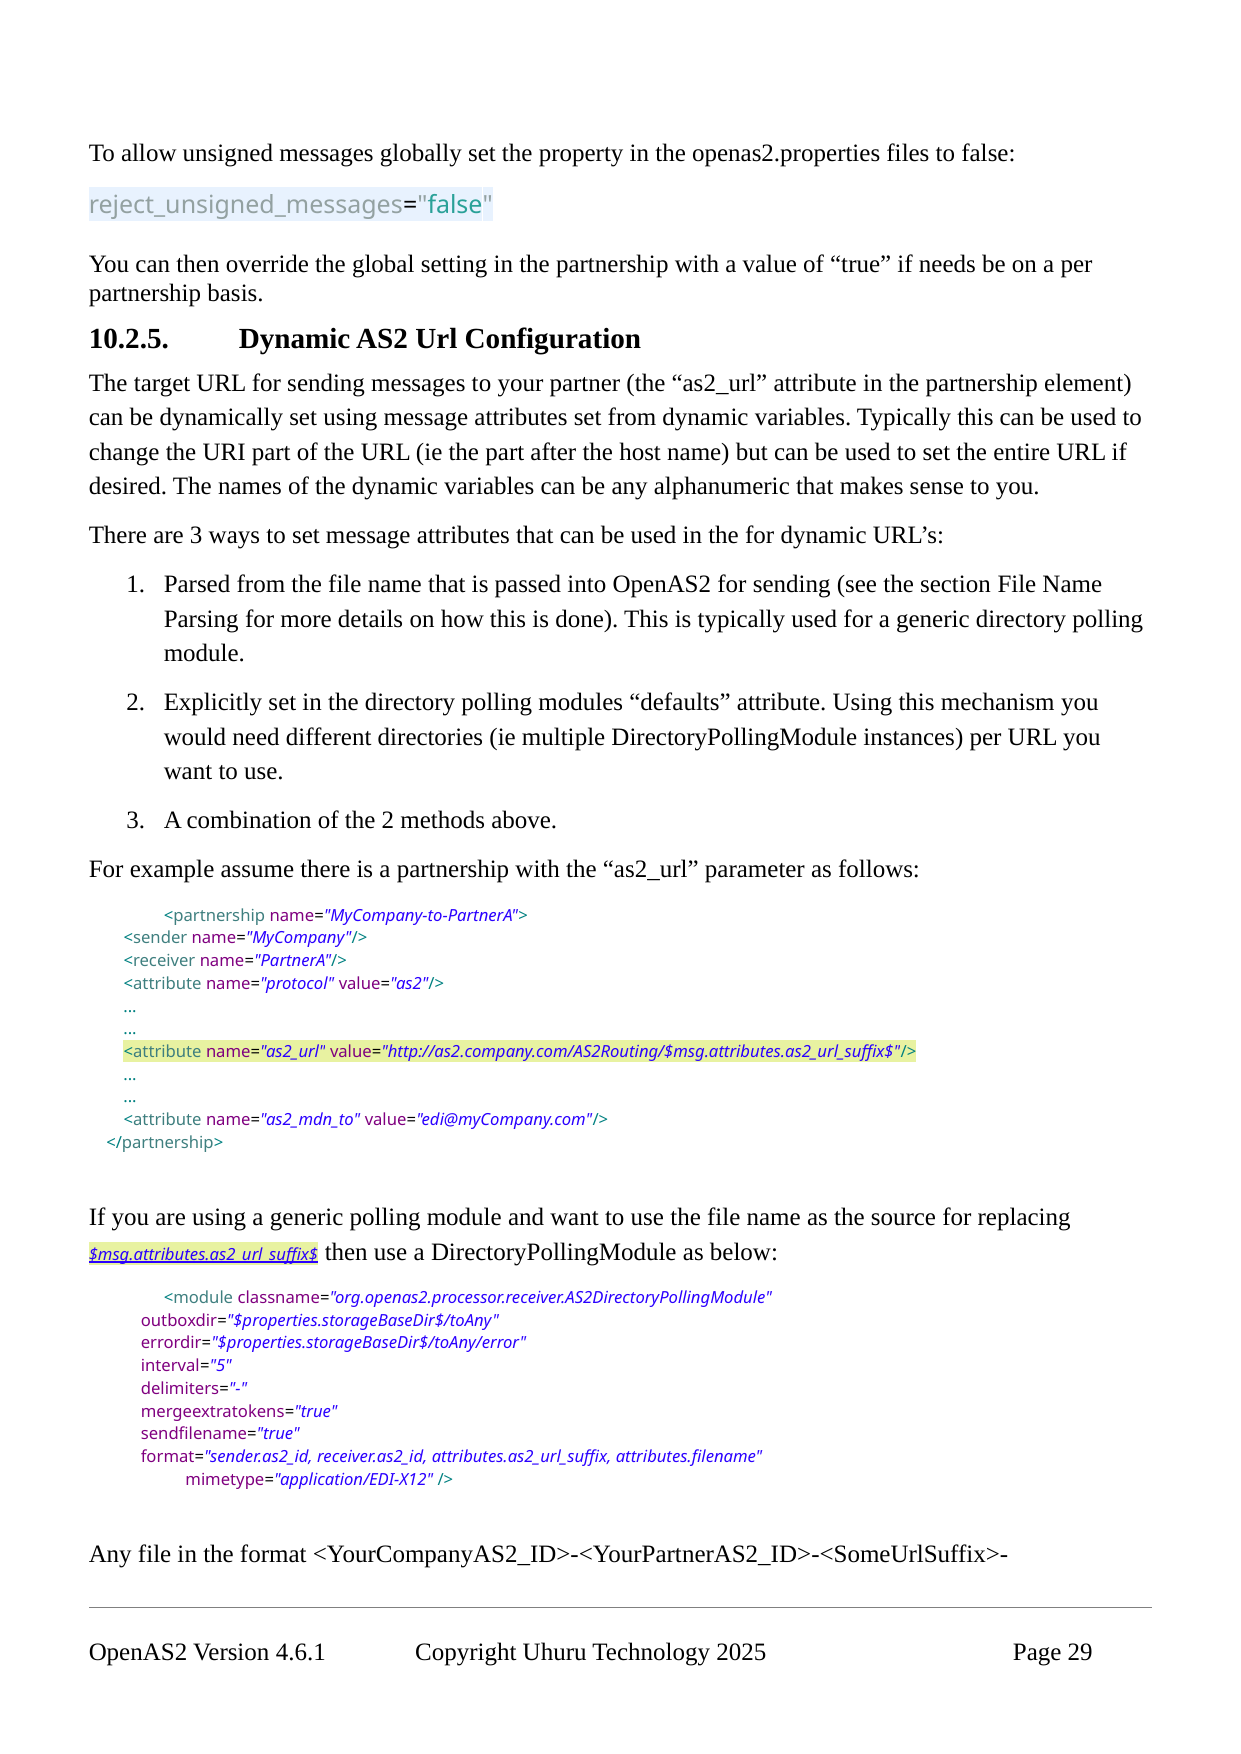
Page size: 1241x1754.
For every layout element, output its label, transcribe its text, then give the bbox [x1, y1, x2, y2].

text The target URL for sending messages to your partner (the “as2_url” attribute in the partnership element) can be dynamically set using message attributes set from dynamic variables. Typically this can be used to change the URI part of the URL (ie the part after the host name) but can be used to set the entire URL if desired. The names of the dynamic variables can be any alphanumeric that makes sense to you. [88, 368, 1152, 500]
text ... [88, 1085, 1152, 1108]
list Parsed from the file name that is passed into OpenAS2 for sending (see the section File Name Parsing for more details on how this is done). This is typically used for a generic directory polling module. [126, 569, 1152, 667]
text If you are using a generic polling module and want to use the file name as the source for replacing $msg.attributes.as2_url_suffix$ then use a DirectoryPollingModule as below: [88, 1202, 1152, 1265]
text format="sender.as2_id, receiver.as2_id, attributes.as2_url_suffix, attributes.filename" [88, 1445, 1152, 1467]
text ... [88, 1062, 1152, 1085]
text sendfilename="true" [88, 1422, 1152, 1445]
text To allow unsigned messages globally set the property in the openas2.properties files to false: [88, 138, 1152, 166]
text For example assume there is a partnership with the “as2_url” parameter as follows: [88, 854, 1152, 883]
text interval="5" [88, 1354, 1152, 1377]
text ... [88, 1017, 1152, 1039]
text delimiters="-" [88, 1377, 1152, 1399]
text <receiver name="PartnerA"/> [88, 949, 1152, 971]
text <attribute name="protocol" value="as2"/> [88, 971, 1152, 994]
text outboxdir="$properties.storageBaseDir$/toAny" [88, 1308, 1152, 1331]
text mimetype="application/EDI-X12" /> [163, 1467, 1152, 1490]
text You can then override the global setting in the partnership with a value of “true” if needs be on a per partnership basis. [88, 249, 1152, 307]
text mergeextratokens="true" [88, 1399, 1152, 1422]
text <module classname="org.openas2.processor.receiver.AS2DirectoryPollingModule" [163, 1286, 1152, 1308]
text ... [88, 994, 1152, 1017]
text </partnership> [88, 1130, 1152, 1153]
text errordir="$properties.storageBaseDir$/toAny/error" [88, 1331, 1152, 1354]
list Explicitly set in the directory polling modules “defaults” attribute. Using this mechanism you would need different directories (ie multiple DirectoryPollingModule instances) per URL you want to use. [126, 687, 1152, 785]
text There are 3 ways to set message attributes that can be used in the for dynamic URL’s: [88, 520, 1152, 549]
text <attribute name="as2_mdn_to" value="edi@myCompany.com"/> [88, 1108, 1152, 1130]
text <sender name="MyCompany"/> [88, 926, 1152, 949]
list A combination of the 2 methods above. [126, 805, 1152, 834]
text reject_unsigned_messages="false" [88, 187, 1152, 221]
text <attribute name="as2_url" value="http://as2.company.com/AS2Routing/$msg.attributes.as2_url_suffix$"/> [88, 1039, 1152, 1062]
text <partnership name="MyCompany-to-PartnerA"> [163, 903, 1152, 926]
subtitle Dynamic AS2 Url Configuration [88, 322, 1152, 355]
text Any file in the format <YourCompanyAS2_ID>-<YourPartnerAS2_ID>-<SomeUrlSuffix>- [88, 1539, 1152, 1568]
